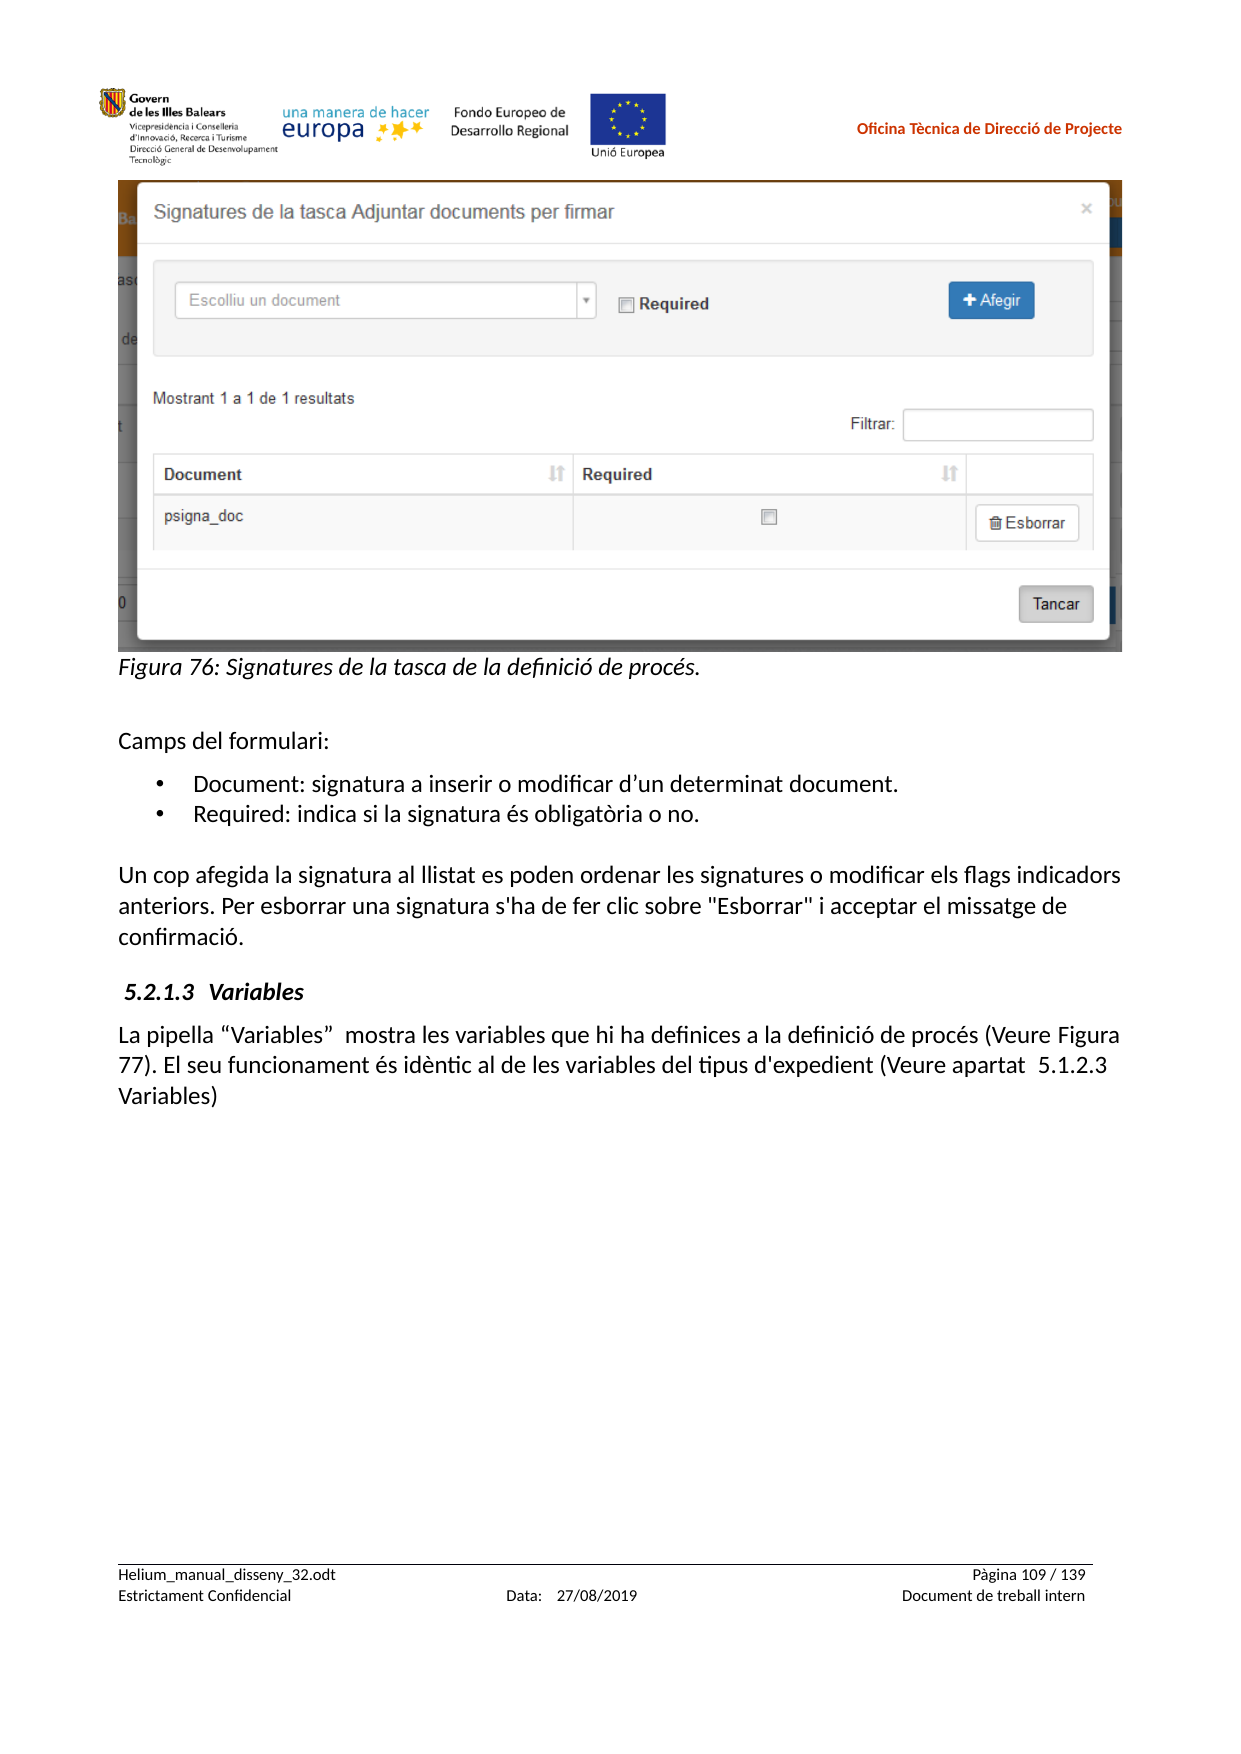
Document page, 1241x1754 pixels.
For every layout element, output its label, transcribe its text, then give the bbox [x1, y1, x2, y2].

text La pipella “Variables” mostra les variables que hi ha definices a la definició de procés (Veure Figura 77). El seu funcionament és idèntic al de les variables del tipus d'expedient (Veure apartat 5.1.2.3 Variables) [118, 1019, 1122, 1111]
picture [118, 180, 1123, 652]
text Figura 76: Signatures de la tasca de la definició de procés. [118, 652, 1122, 682]
subtitle Variables [118, 976, 1122, 1007]
text Un cop afegida la signatura al llistat es poden ordenar les signatures o modificar els flags indicadors anteriors. Per esborrar una signatura s'ha de fer clic sobre "Esborrar" i acceptar el missatge de confirmació. [118, 860, 1122, 951]
list Required: indica si la signatura és obligatòria o no. [156, 799, 1122, 829]
text Camps del formulari: [118, 725, 1122, 756]
picture [99, 87, 668, 166]
list Document: signatura a inserir o modificar d’un determinat document. [156, 768, 1122, 799]
